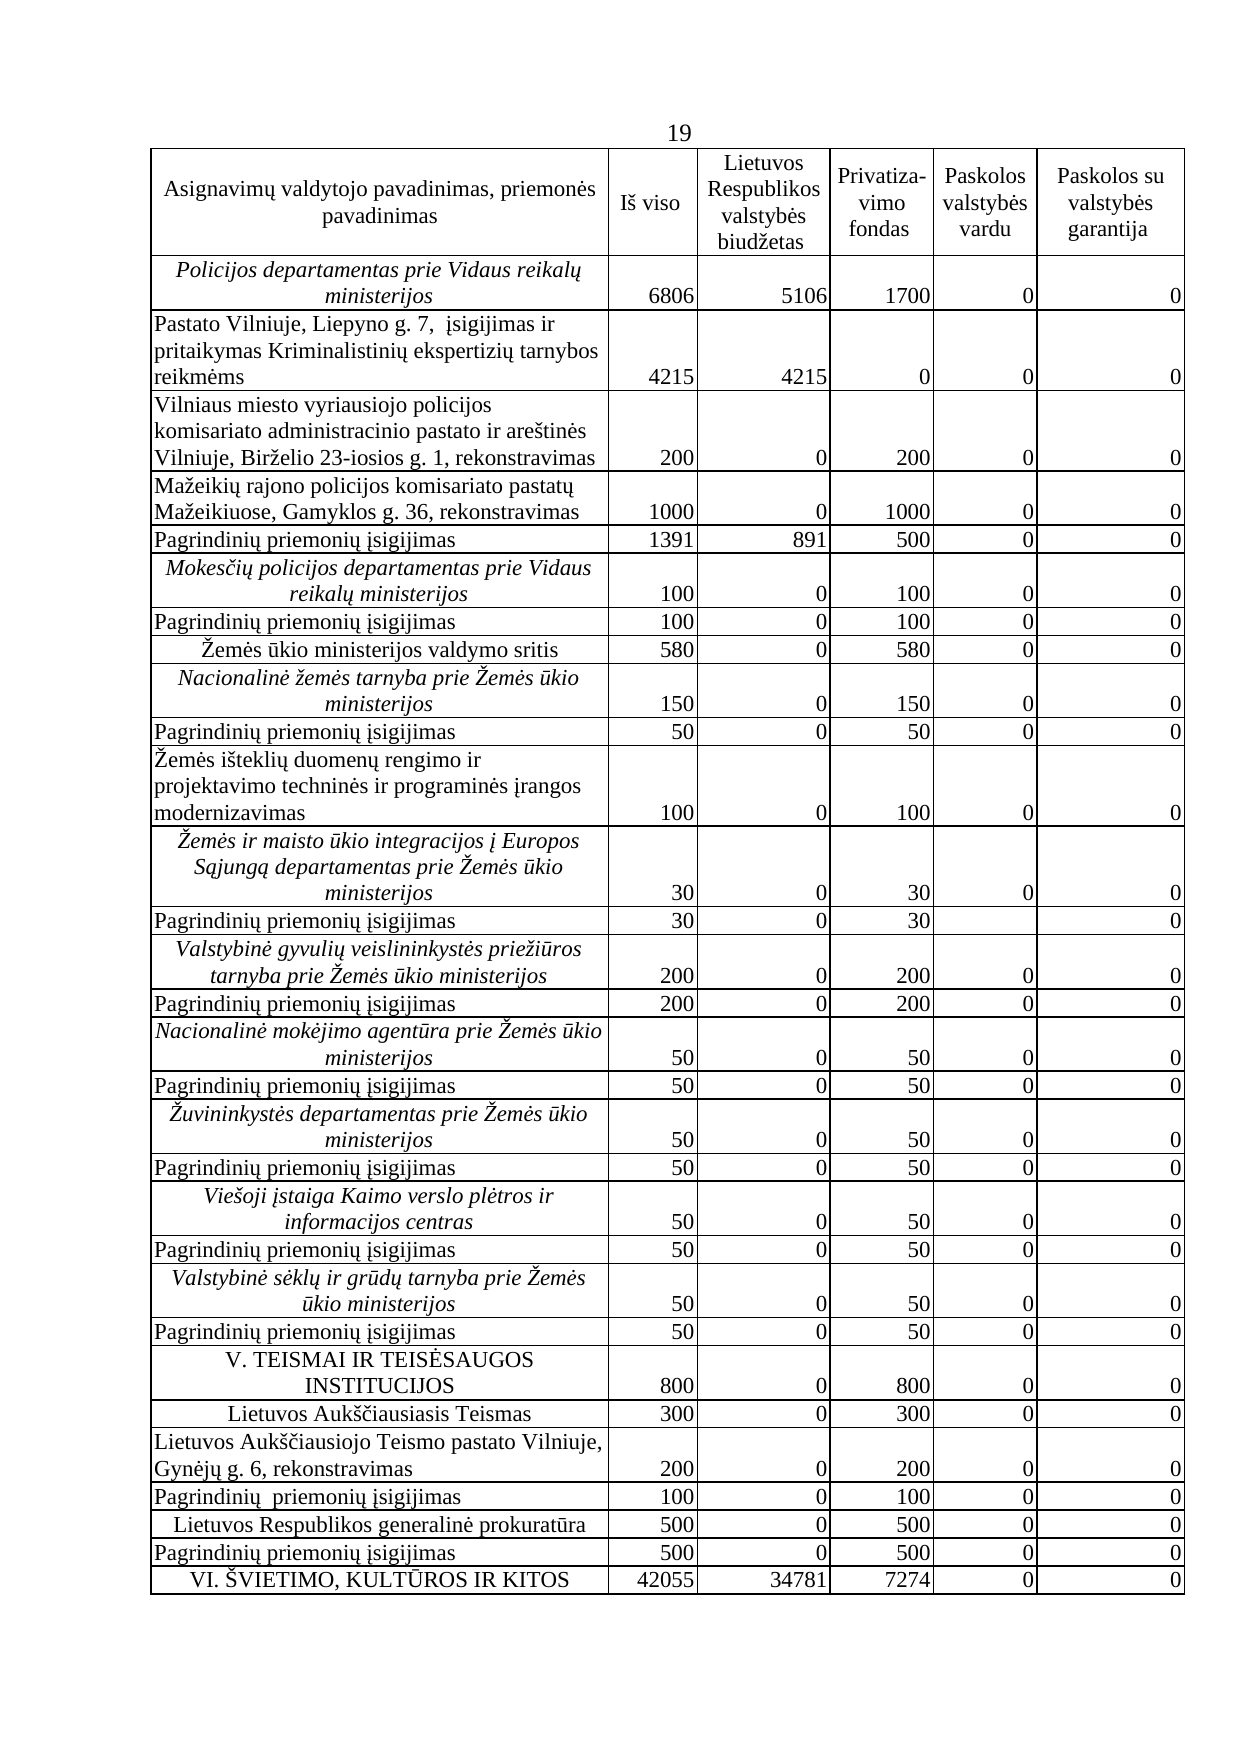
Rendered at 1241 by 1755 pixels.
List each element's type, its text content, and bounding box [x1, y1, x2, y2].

table_cell 0 [1038, 746, 1184, 825]
table_cell 0 [934, 827, 1036, 906]
table_cell 50 [609, 1318, 697, 1345]
table_cell V. TEISMAI IR TEISĖSAUGOS INSTITUCIJOS [152, 1346, 608, 1399]
table_cell 0 [698, 990, 829, 1016]
table_cell 0 [698, 1401, 829, 1427]
table_cell 800 [609, 1346, 697, 1399]
table_cell 50 [609, 718, 697, 744]
table_cell 50 [831, 718, 933, 744]
table_cell Viešoji įstaiga Kaimo verslo plėtros ir informacijos centras [152, 1182, 608, 1234]
table_cell 0 [698, 608, 829, 634]
table_cell 100 [609, 554, 697, 607]
table_cell 100 [831, 1483, 933, 1509]
table_cell 0 [934, 1401, 1036, 1427]
table_cell 50 [831, 1236, 933, 1262]
table_cell 1391 [609, 526, 697, 552]
table_cell 0 [698, 1346, 829, 1399]
table_cell 0 [934, 1539, 1036, 1565]
table_cell 0 [1038, 935, 1184, 988]
table_cell 50 [831, 1182, 933, 1234]
table_cell 0 [698, 1100, 829, 1152]
table_cell Pagrindinių priemonių įsigijimas [152, 608, 608, 634]
table_cell Žemės ūkio ministerijos valdymo sritis [152, 636, 608, 662]
table_cell 30 [609, 827, 697, 906]
table_cell Pagrindinių priemonių įsigijimas [152, 990, 608, 1016]
table_cell 0 [698, 1182, 829, 1234]
table_cell Mažeikių rajono policijos komisariato pastatų Mažeikiuose, Gamyklos g. 36, rekonstravimas [152, 472, 608, 524]
table_cell 0 [698, 472, 829, 524]
table_cell 50 [831, 1072, 933, 1098]
table_cell 0 [1038, 636, 1184, 662]
table_cell 0 [698, 935, 829, 988]
table_cell 0 [698, 1236, 829, 1262]
table_cell 50 [609, 1236, 697, 1262]
table_cell Pagrindinių priemonių įsigijimas [152, 1072, 608, 1098]
table_cell Nacionalinė mokėjimo agentūra prie Žemės ūkio ministerijos [152, 1018, 608, 1070]
table_cell 0 [1038, 1182, 1184, 1234]
table_cell 50 [609, 1154, 697, 1180]
table_cell 0 [934, 636, 1036, 662]
table_cell 200 [609, 1428, 697, 1481]
table_cell 580 [831, 636, 933, 662]
table_cell 50 [609, 1072, 697, 1098]
table_cell 42055 [609, 1567, 697, 1593]
table_cell Policijos departamentas prie Vidaus reikalų ministerijos [152, 256, 608, 309]
table_cell 0 [1038, 1567, 1184, 1593]
table_cell 0 [1038, 1100, 1184, 1152]
table_cell 0 [1038, 1346, 1184, 1399]
table_cell 0 [1038, 311, 1184, 389]
table_cell 0 [934, 1018, 1036, 1070]
table_cell 0 [934, 1072, 1036, 1098]
table_cell 50 [609, 1182, 697, 1234]
table_cell 0 [934, 1511, 1036, 1537]
table_cell 4215 [698, 311, 829, 389]
table_cell 0 [1038, 526, 1184, 552]
table_cell 0 [1038, 1154, 1184, 1180]
table_cell 500 [609, 1511, 697, 1537]
table_cell 0 [831, 311, 933, 389]
table_cell 0 [698, 1318, 829, 1345]
table_cell 200 [609, 391, 697, 470]
table_cell 0 [934, 554, 1036, 607]
table_cell 200 [609, 990, 697, 1016]
table_cell VI. ŠVIETIMO, KULTŪROS IR KITOS [152, 1567, 608, 1593]
table_cell Mokesčių policijos departamentas prie Vidaus reikalų ministerijos [152, 554, 608, 607]
table_cell 0 [698, 1511, 829, 1537]
table_cell 100 [609, 746, 697, 825]
table_cell 0 [934, 1428, 1036, 1481]
table_header Lietuvos Respublikos valstybės biudžetas [698, 149, 829, 254]
table_cell Pagrindinių priemonių įsigijimas [152, 526, 608, 552]
table_cell Pagrindinių priemonių įsigijimas [152, 1318, 608, 1345]
table_cell 0 [698, 554, 829, 607]
table_cell 100 [831, 608, 933, 634]
table_cell 0 [934, 1483, 1036, 1509]
table_cell Pagrindinių priemonių įsigijimas [152, 1236, 608, 1262]
table_cell 0 [934, 990, 1036, 1016]
table_cell 0 [934, 935, 1036, 988]
table_cell 50 [831, 1318, 933, 1345]
table_cell 0 [934, 526, 1036, 552]
table_cell 0 [698, 391, 829, 470]
table_header Privatiza-vimo fondas [831, 149, 933, 254]
table_cell 0 [1038, 608, 1184, 634]
table_cell 200 [609, 935, 697, 988]
table_cell 200 [831, 935, 933, 988]
table_cell Lietuvos Aukščiausiojo Teismo pastato Vilniuje, Gynėjų g. 6, rekonstravimas [152, 1428, 608, 1481]
table_cell 891 [698, 526, 829, 552]
table_cell 1000 [609, 472, 697, 524]
table_cell 0 [698, 746, 829, 825]
table_cell 0 [1038, 1401, 1184, 1427]
table_cell Žuvininkystės departamentas prie Žemės ūkio ministerijos [152, 1100, 608, 1152]
table_cell 0 [1038, 718, 1184, 744]
table_cell 100 [831, 746, 933, 825]
table_cell 0 [698, 827, 829, 906]
table_cell 0 [1038, 1511, 1184, 1537]
table_cell 0 [1038, 391, 1184, 470]
table_cell 0 [698, 1428, 829, 1481]
table_cell Pagrindinių priemonių įsigijimas [152, 1539, 608, 1565]
table_cell [934, 907, 1036, 934]
table_cell 0 [698, 1154, 829, 1180]
table_cell 150 [609, 664, 697, 717]
table_cell 0 [934, 1567, 1036, 1593]
table_cell 0 [934, 664, 1036, 717]
table_cell 4215 [609, 311, 697, 389]
table_cell 0 [934, 1182, 1036, 1234]
table_cell 1000 [831, 472, 933, 524]
table_cell 0 [934, 1100, 1036, 1152]
table_cell 500 [831, 526, 933, 552]
table_cell 0 [1038, 256, 1184, 309]
table_cell 0 [698, 1483, 829, 1509]
table_cell 100 [609, 1483, 697, 1509]
table_cell 50 [831, 1100, 933, 1152]
table_cell 100 [831, 554, 933, 607]
table_cell 500 [831, 1539, 933, 1565]
table_cell 0 [698, 718, 829, 744]
table_cell 1700 [831, 256, 933, 309]
table_cell 30 [831, 827, 933, 906]
table_cell 5106 [698, 256, 829, 309]
table_cell 0 [1038, 1236, 1184, 1262]
table_cell 0 [698, 907, 829, 934]
table_cell 6806 [609, 256, 697, 309]
table_cell Lietuvos Respublikos generalinė prokuratūra [152, 1511, 608, 1537]
table_cell 0 [1038, 472, 1184, 524]
table_cell 0 [934, 746, 1036, 825]
table_cell 0 [1038, 1539, 1184, 1565]
table_cell 0 [934, 391, 1036, 470]
table_cell 50 [609, 1100, 697, 1152]
table_cell 0 [1038, 907, 1184, 934]
table_cell Pagrindinių priemonių įsigijimas [152, 1483, 608, 1509]
table_header Iš viso [609, 149, 697, 254]
table_cell 0 [698, 636, 829, 662]
table_cell 0 [1038, 1318, 1184, 1345]
table_cell 50 [831, 1154, 933, 1180]
table_cell 0 [934, 1154, 1036, 1180]
table_header Asignavimų valdytojo pavadinimas, priemonės pavadinimas [152, 149, 608, 254]
table_cell 0 [934, 608, 1036, 634]
table_cell 0 [1038, 664, 1184, 717]
table_cell 200 [831, 391, 933, 470]
table_cell 150 [831, 664, 933, 717]
table_cell Pagrindinių priemonių įsigijimas [152, 1154, 608, 1180]
table_cell 0 [934, 472, 1036, 524]
table_cell 0 [934, 718, 1036, 744]
table_cell 0 [934, 1318, 1036, 1345]
table_cell 0 [1038, 990, 1184, 1016]
table_cell Valstybinė sėklų ir grūdų tarnyba prie Žemės ūkio ministerijos [152, 1264, 608, 1317]
table_cell 7274 [831, 1567, 933, 1593]
table_cell 0 [934, 256, 1036, 309]
table_cell 580 [609, 636, 697, 662]
table_cell 300 [609, 1401, 697, 1427]
table_cell Pagrindinių priemonių įsigijimas [152, 907, 608, 934]
table_cell 0 [1038, 1072, 1184, 1098]
table_cell 0 [1038, 1264, 1184, 1317]
table_cell 500 [609, 1539, 697, 1565]
table_cell 0 [698, 1072, 829, 1098]
table_cell 300 [831, 1401, 933, 1427]
table_cell 0 [1038, 1428, 1184, 1481]
table_header Paskolos su valstybės garantija [1038, 149, 1184, 254]
table_cell 0 [698, 664, 829, 717]
table_header Paskolos valstybės vardu [934, 149, 1036, 254]
table_cell 0 [698, 1264, 829, 1317]
table_cell 500 [831, 1511, 933, 1537]
table_cell 34781 [698, 1567, 829, 1593]
table_cell Lietuvos Aukščiausiasis Teismas [152, 1401, 608, 1427]
table_cell 0 [934, 1236, 1036, 1262]
table_cell 0 [1038, 1483, 1184, 1509]
table_cell Žemės išteklių duomenų rengimo ir projektavimo techninės ir programinės įrangos modernizavimas [152, 746, 608, 825]
table_cell 50 [831, 1018, 933, 1070]
table_cell 0 [934, 311, 1036, 389]
table_cell 0 [934, 1346, 1036, 1399]
table_cell Vilniaus miesto vyriausiojo policijos komisariato administracinio pastato ir areštinės Vilniuje, Birželio 23-iosios g. 1, rekonstravimas [152, 391, 608, 470]
table_cell 800 [831, 1346, 933, 1399]
table_cell 0 [1038, 1018, 1184, 1070]
table_cell 0 [1038, 827, 1184, 906]
table_cell 100 [609, 608, 697, 634]
table_cell 30 [609, 907, 697, 934]
table_cell 30 [831, 907, 933, 934]
table_cell 200 [831, 990, 933, 1016]
table_cell 0 [934, 1264, 1036, 1317]
table_cell 0 [698, 1539, 829, 1565]
table_cell Žemės ir maisto ūkio integracijos į Europos Sąjungą departamentas prie Žemės ūkio ministerijos [152, 827, 608, 906]
table_cell 0 [698, 1018, 829, 1070]
table_cell 0 [1038, 554, 1184, 607]
table_cell 50 [831, 1264, 933, 1317]
table_cell Nacionalinė žemės tarnyba prie Žemės ūkio ministerijos [152, 664, 608, 717]
table_cell Pagrindinių priemonių įsigijimas [152, 718, 608, 744]
table_cell Valstybinė gyvulių veislininkystės priežiūros tarnyba prie Žemės ūkio ministerijos [152, 935, 608, 988]
table_cell Pastato Vilniuje, Liepyno g. 7, įsigijimas ir pritaikymas Kriminalistinių ekspertizių tarnybos reikmėms [152, 311, 608, 389]
table_cell 50 [609, 1264, 697, 1317]
table_cell 50 [609, 1018, 697, 1070]
table_cell 200 [831, 1428, 933, 1481]
